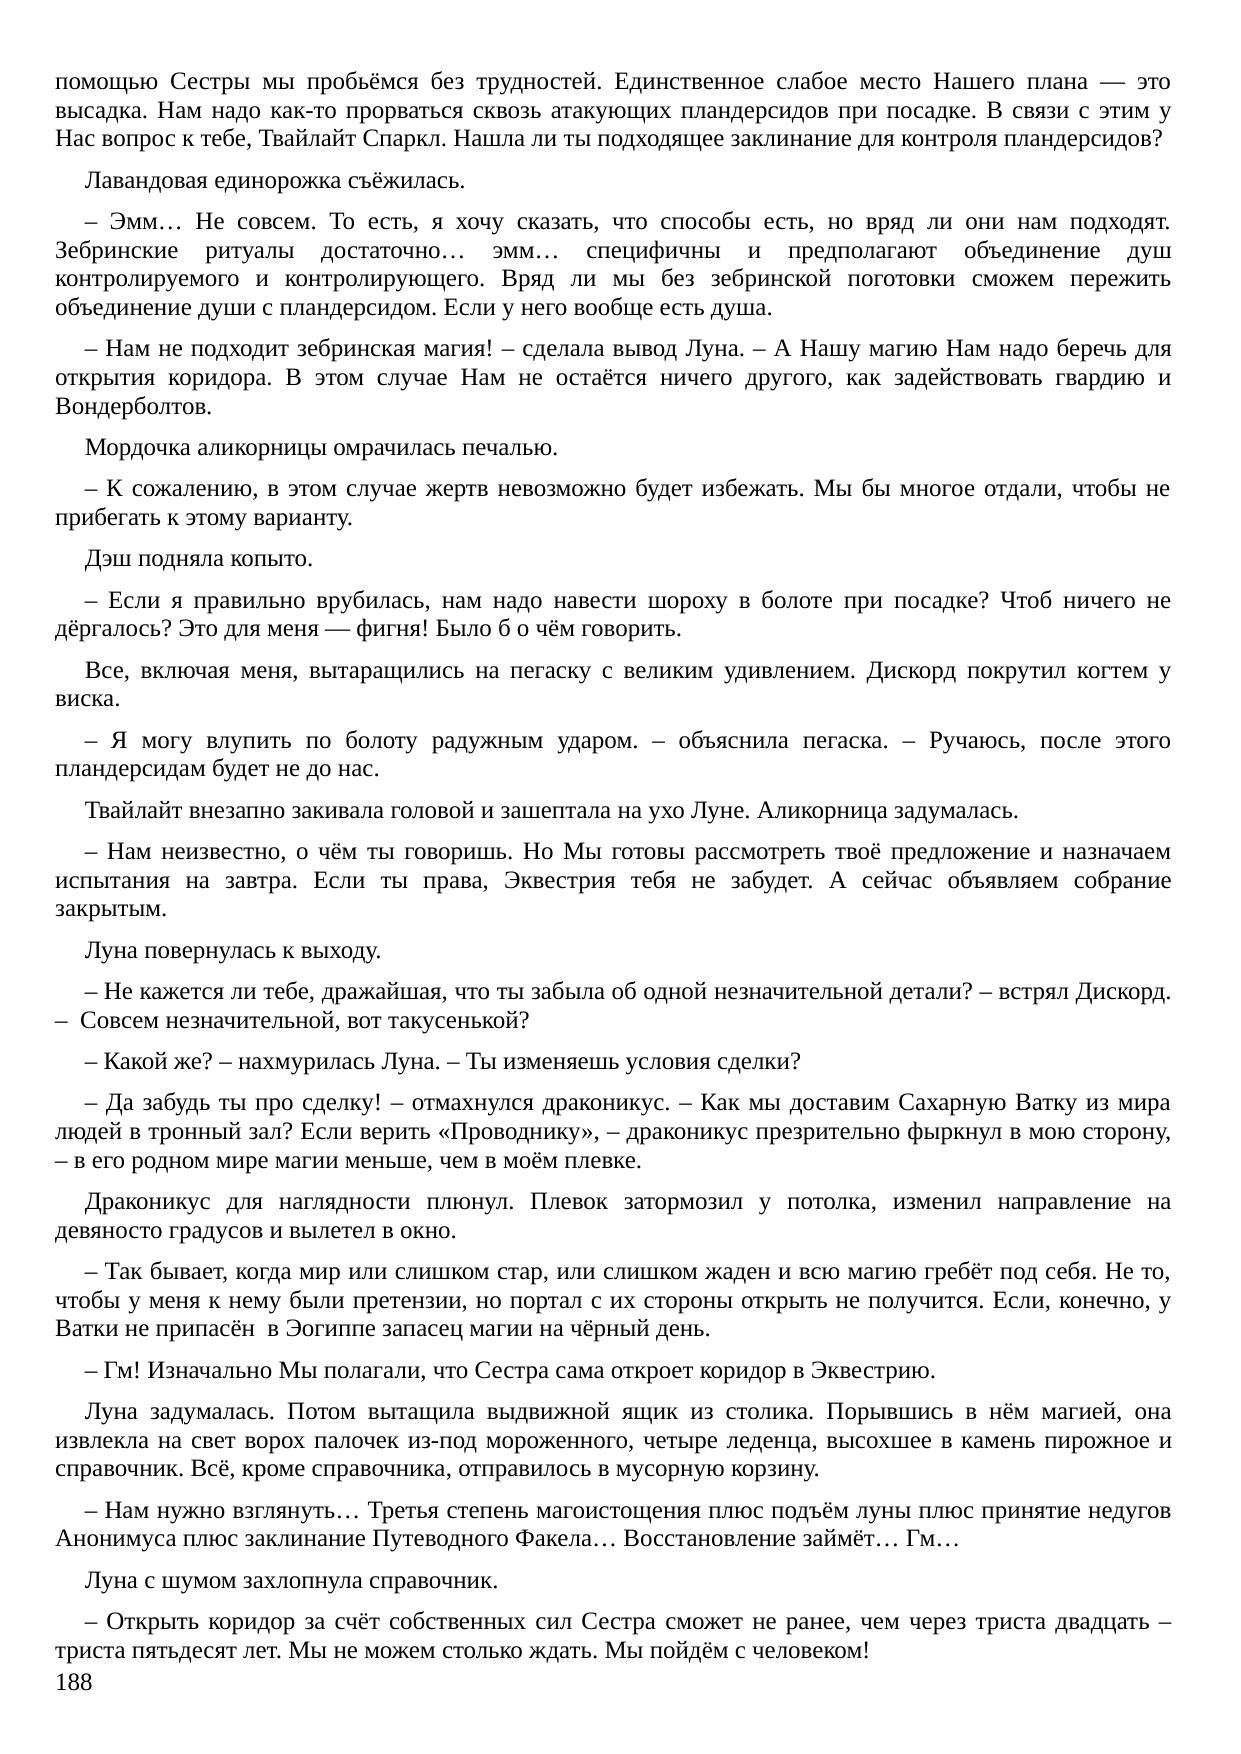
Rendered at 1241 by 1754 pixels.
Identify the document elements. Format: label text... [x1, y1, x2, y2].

text – Да забудь ты про сделку! – отмахнулся драконикус. – Как мы доставим Сахарную Ватку из мира людей в тронный зал? Если верить «Проводнику», – драконикус презрительно фыркнул в мою сторону, – в его родном мире магии меньше, чем в моём плевке. [55, 1087, 1173, 1173]
text – Если я правильно врубилась, нам надо навести шороху в болоте при посадке? Чтоб ничего не дёргалось? Это для меня — фигня! Было б о чём говорить. [55, 585, 1173, 642]
text Луна задумалась. Потом вытащила выдвижной ящик из столика. Порывшись в нём магией, она извлекла на свет ворох палочек из-под мороженного, четыре леденца, высохшее в камень пирожное и справочник. Всё, кроме справочника, отправилось в мусорную корзину. [55, 1396, 1173, 1482]
text – Нам неизвестно, о чём ты говоришь. Но Мы готовы рассмотреть твоё предложение и назначаем испытания на завтра. Если ты права, Эквестрия тебя не забудет. А сейчас объявляем собрание закрытым. [55, 836, 1173, 922]
text Твайлайт внезапно закивала головой и зашептала на ухо Луне. Аликорница задумалась. [55, 795, 1173, 823]
text – Нам нужно взглянуть… Третья степень магоистощения плюс подъём луны плюс принятие недугов Анонимуса плюс заклинание Путеводного Факела… Восстановление займёт… Гм… [55, 1495, 1173, 1552]
text Лавандовая единорожка съёжилась. [55, 165, 1173, 193]
text – Не кажется ли тебе, дражайшая, что ты забыла об одной незначительной детали? – встрял Дискорд. – Совсем незначительной, вот такусенькой? [55, 976, 1173, 1033]
text – Какой же? – нахмурилась Луна. – Ты изменяешь условия сделки? [55, 1046, 1173, 1075]
text Луна с шумом захлопнула справочник. [55, 1565, 1173, 1593]
text – К сожалению, в этом случае жертв невозможно будет избежать. Мы бы многое отдали, чтобы не прибегать к этому варианту. [55, 473, 1173, 531]
text помощью Сестры мы пробьёмся без трудностей. Единственное слабое место Нашего плана — это высадка. Нам надо как-то прорваться сквозь атакующих пландерсидов при посадке. В связи с этим у Нас вопрос к тебе, Твайлайт Спаркл. Нашла ли ты подходящее заклинание для контроля пландерсидов? [55, 66, 1173, 152]
text Драконикус для наглядности плюнул. Плевок затормозил у потолка, изменил направление на девяносто градусов и вылетел в окно. [55, 1186, 1173, 1243]
text – Я могу влупить по болоту радужным ударом. – объяснила пегаска. – Ручаюсь, после этого пландерсидам будет не до нас. [55, 725, 1173, 782]
text – Гм! Изначально Мы полагали, что Сестра сама откроет коридор в Эквестрию. [55, 1355, 1173, 1383]
text – Эмм… Не совсем. То есть, я хочу сказать, что способы есть, но вряд ли они нам подходят. Зебринские ритуалы достаточно… эмм… специфичны и предполагают объединение душ контролируемого и контролирующего. Вряд ли мы без зебринской поготовки сможем пережить объединение души с пландерсидом. Если у него вообще есть душа. [55, 206, 1173, 321]
text Все, включая меня, вытаращились на пегаску с великим удивлением. Дискорд покрутил когтем у виска. [55, 655, 1173, 712]
text Мордочка аликорницы омрачилась печалью. [55, 432, 1173, 461]
text Луна повернулась к выходу. [55, 935, 1173, 963]
text – Нам не подходит зебринская магия! – сделала вывод Луна. – А Нашу магию Нам надо беречь для открытия коридора. В этом случае Нам не остаётся ничего другого, как задействовать гвардию и Вондерболтов. [55, 333, 1173, 420]
text – Так бывает, когда мир или слишком стар, или слишком жаден и всю магию гребёт под себя. Не то, чтобы у меня к нему были претензии, но портал с их стороны открыть не получится. Если, конечно, у Ватки не припасён в Эогиппе запасец магии на чёрный день. [55, 1256, 1173, 1342]
text Дэш подняла копыто. [55, 543, 1173, 572]
text – Открыть коридор за счёт собственных сил Сестра сможет не ранее, чем через триста двадцать – триста пятьдесят лет. Мы не можем столько ждать. Мы пойдём с человеком! [55, 1606, 1173, 1663]
